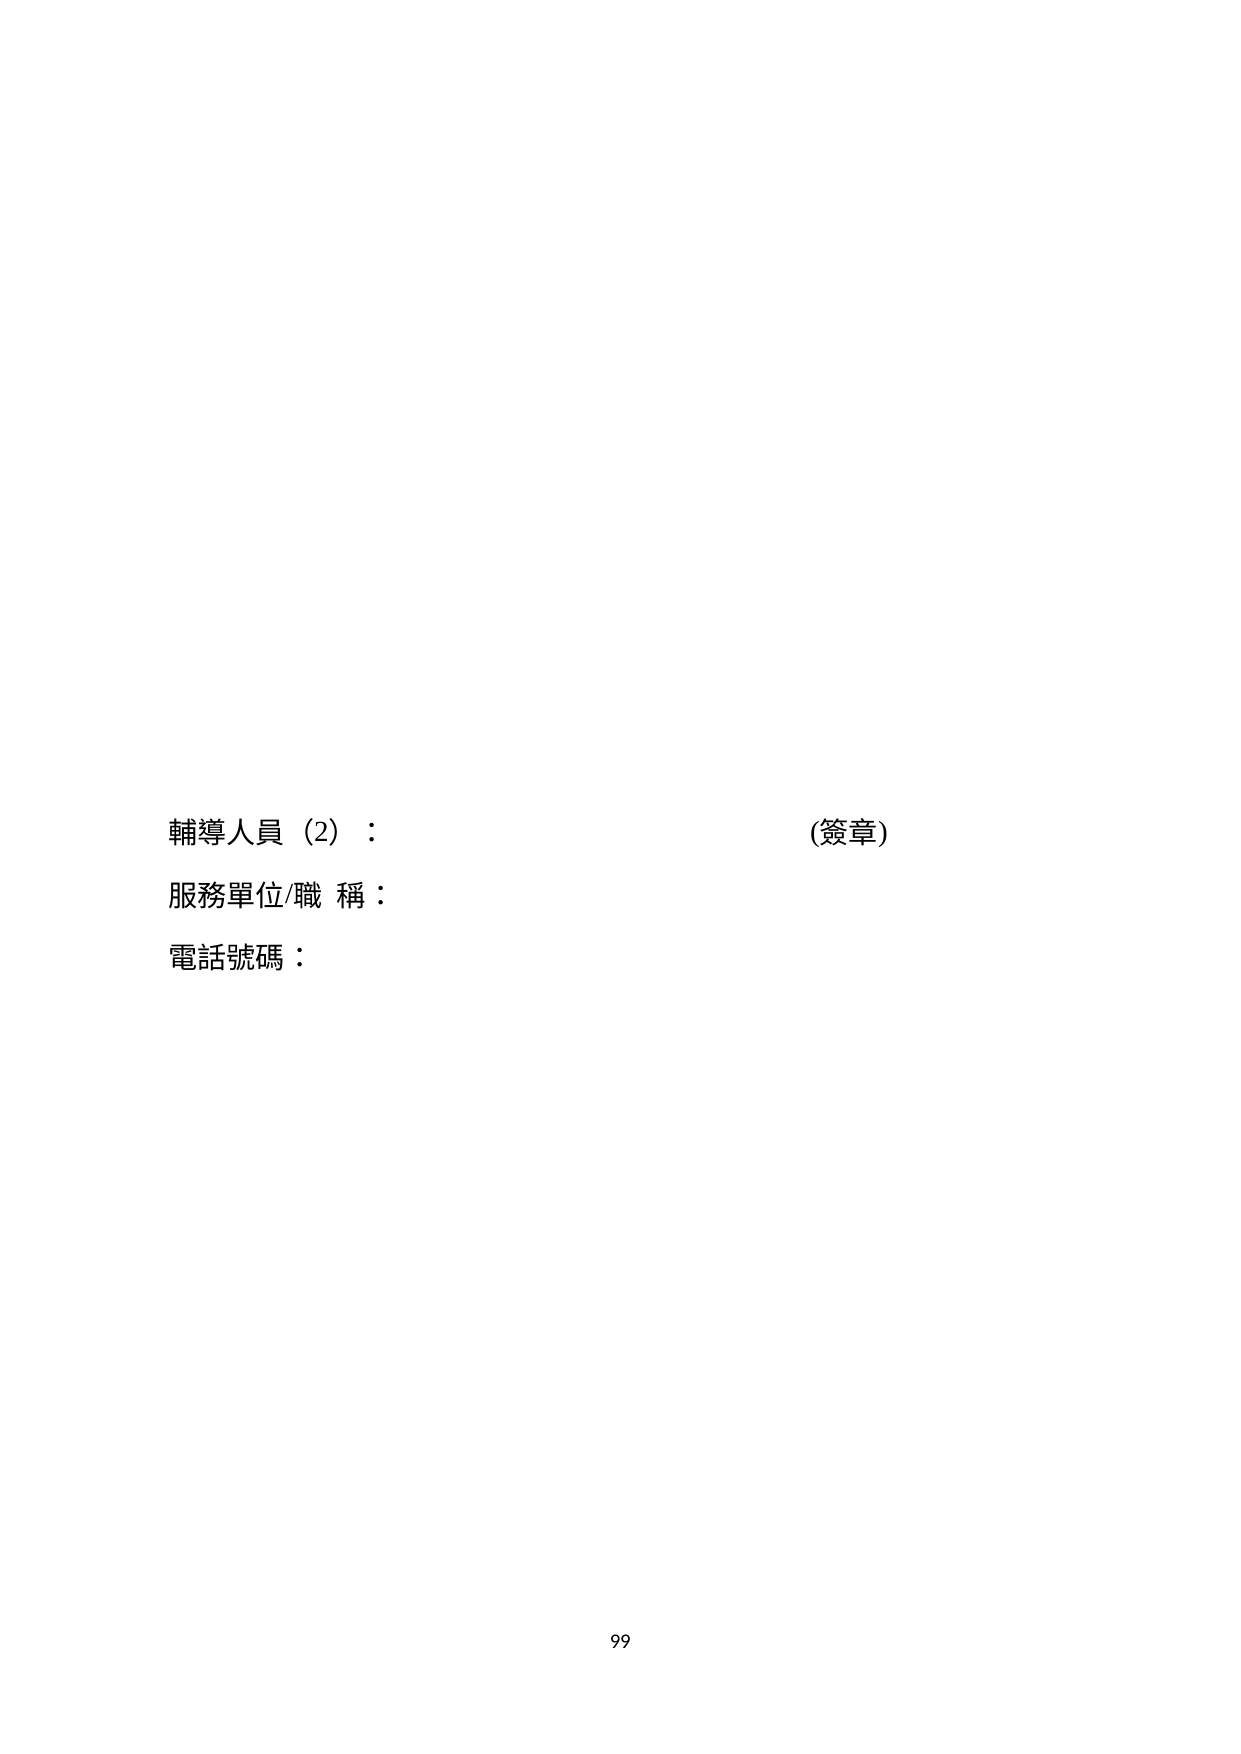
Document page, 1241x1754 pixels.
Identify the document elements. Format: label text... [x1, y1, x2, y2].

text 電話號碼： [168, 914, 1122, 977]
text 服務單位/職 稱： [168, 852, 1122, 914]
text 輔導人員（2）： (簽章) [168, 789, 1122, 852]
